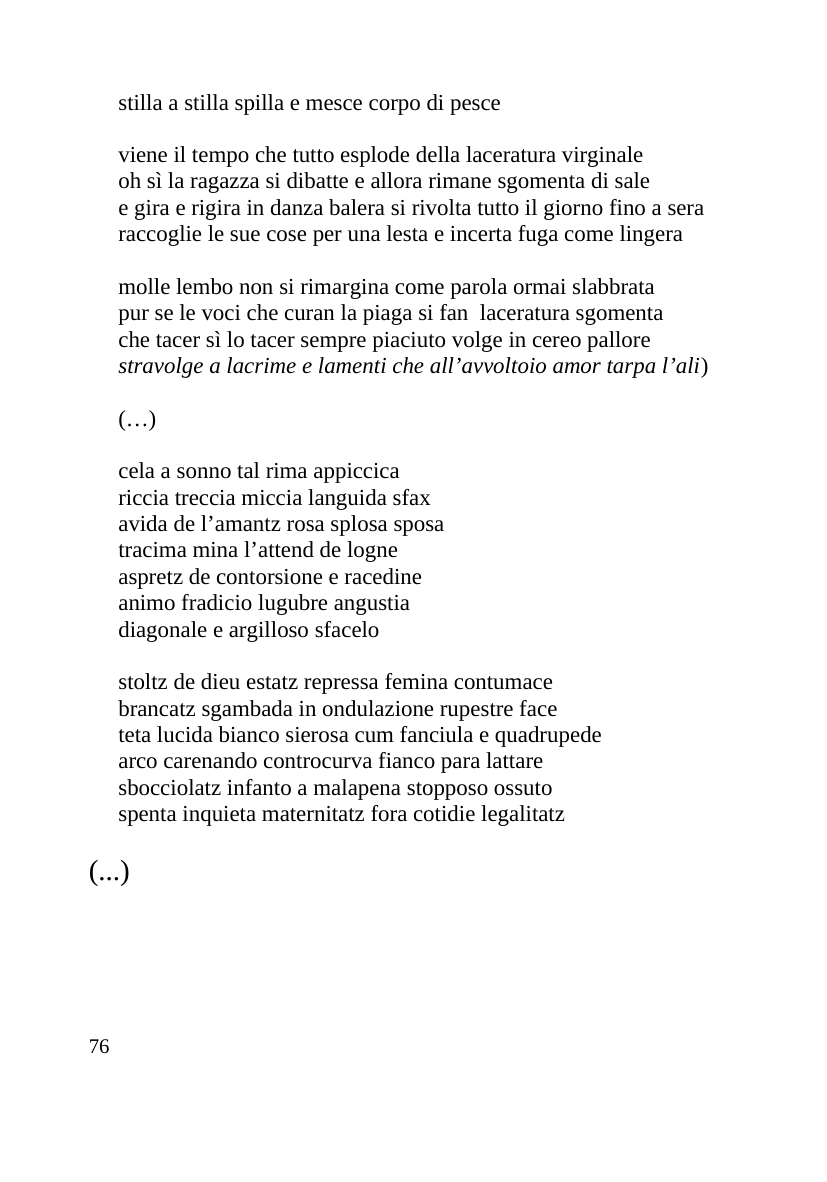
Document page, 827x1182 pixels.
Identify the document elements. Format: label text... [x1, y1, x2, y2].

text stravolge a lacrime e lamenti che all’avvoltoio amor tarpa l’ali) [88, 352, 738, 378]
text raccoglie le sue cose per una lesta e incerta fuga come lingera [88, 220, 738, 247]
text tracima mina l’attend de logne [88, 537, 738, 563]
text arco carenando controcurva fianco para lattare [88, 747, 738, 774]
text cela a sonno tal rima appiccica [88, 457, 738, 484]
text riccia treccia miccia languida sfax [88, 484, 738, 510]
text animo fradicio lugubre angustia [88, 589, 738, 616]
text viene il tempo che tutto esplode della laceratura virginale [88, 141, 738, 168]
text (...) [88, 853, 738, 886]
text stilla a stilla spilla e mesce corpo di pesce [88, 88, 738, 115]
text teta lucida bianco sierosa cum fanciula e quadrupede [88, 721, 738, 747]
text pur se le voci che curan la piaga si fan laceratura sgomenta [88, 299, 738, 326]
text aspretz de contorsione e racedine [88, 563, 738, 589]
text oh sì la ragazza si dibatte e allora rimane sgomenta di sale [88, 168, 738, 194]
text e gira e rigira in danza balera si rivolta tutto il giorno fino a sera [88, 194, 738, 220]
text molle lembo non si rimargina come parola ormai slabbrata [88, 273, 738, 299]
text avida de l’amantz rosa splosa sposa [88, 510, 738, 537]
text che tacer sì lo tacer sempre piaciuto volge in cereo pallore [88, 326, 738, 352]
text brancatz sgambada in ondulazione rupestre face [88, 695, 738, 721]
text (…) [88, 405, 738, 431]
text stoltz de dieu estatz repressa femina contumace [88, 668, 738, 695]
text spenta inquieta maternitatz fora cotidie legalitatz [88, 800, 738, 826]
text sbocciolatz infanto a malapena stopposo ossuto [88, 774, 738, 800]
text diagonale e argilloso sfacelo [88, 616, 738, 642]
